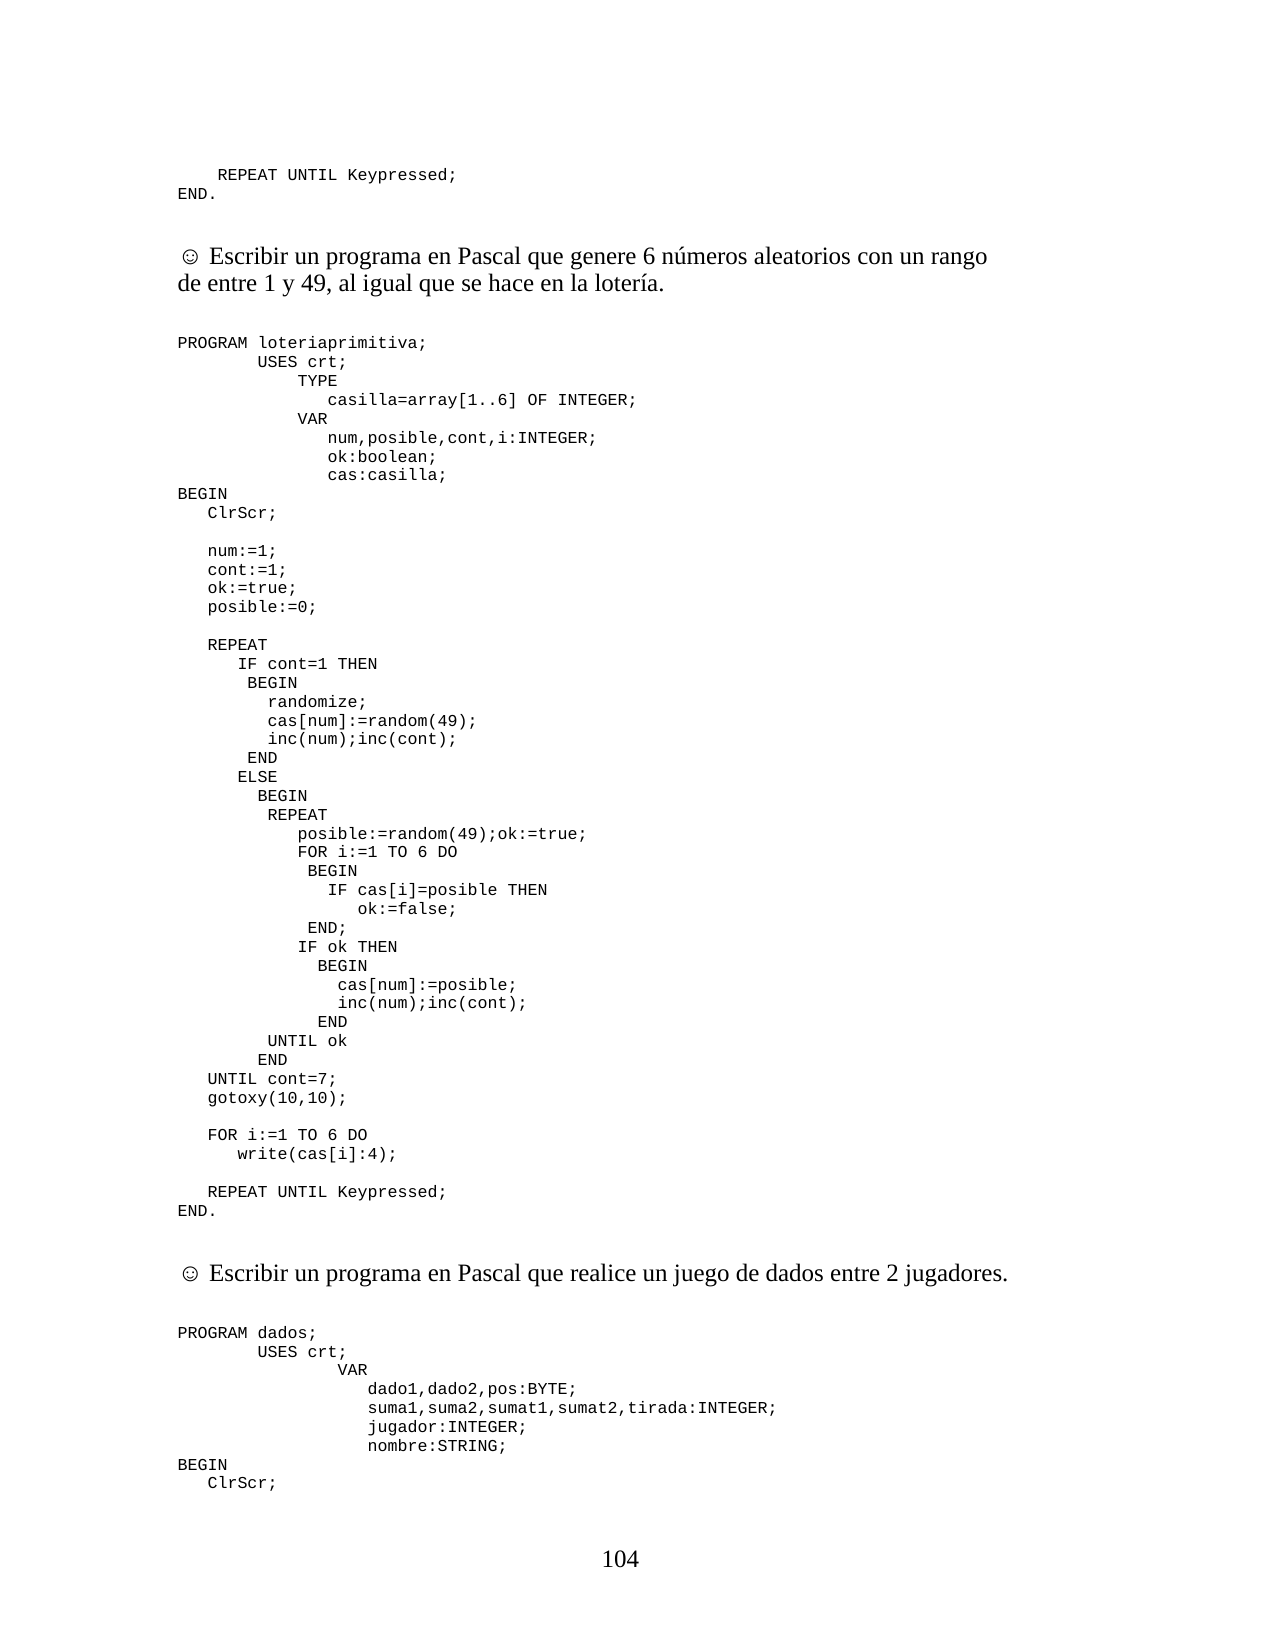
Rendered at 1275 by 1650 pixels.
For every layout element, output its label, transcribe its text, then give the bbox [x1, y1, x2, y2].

text BEGIN [177, 863, 1098, 882]
text gotoxy(10,10); [177, 1089, 1098, 1108]
text ClrScr; [177, 505, 1098, 523]
text REPEAT [177, 806, 1098, 825]
text IF ok THEN [177, 938, 1098, 957]
text ☺ Escribir un programa en Pascal que genere 6 números aleatorios con un rango [177, 242, 1098, 269]
text posible:=random(49);ok:=true; [177, 825, 1098, 844]
text ok:boolean; [177, 448, 1098, 467]
text num:=1; [177, 542, 1098, 561]
text VAR [177, 410, 1098, 429]
text posible:=0; [177, 599, 1098, 618]
text randomize; [177, 693, 1098, 712]
text nombre:STRING; [177, 1437, 1098, 1456]
text VAR [177, 1362, 1098, 1381]
text END. [177, 1202, 1098, 1221]
text BEGIN [177, 1456, 1098, 1475]
text USES crt; [177, 1343, 1098, 1362]
text inc(num);inc(cont); [177, 731, 1098, 750]
text TYPE [177, 373, 1098, 392]
text END; [177, 919, 1098, 938]
text de entre 1 y 49, al igual que se hace en la lotería. [177, 269, 1098, 297]
text PROGRAM dados; [177, 1324, 1098, 1343]
text ClrScr; [177, 1475, 1098, 1494]
text BEGIN [177, 787, 1098, 806]
text casilla=array[1..6] OF INTEGER; [177, 392, 1098, 410]
text REPEAT UNTIL Keypressed; [177, 166, 1098, 185]
text ELSE [177, 769, 1098, 787]
text UNTIL cont=7; [177, 1070, 1098, 1089]
text cas[num]:=posible; [177, 976, 1098, 995]
text ok:=false; [177, 901, 1098, 919]
text USES crt; [177, 354, 1098, 373]
text BEGIN [177, 674, 1098, 693]
text cas[num]:=random(49); [177, 712, 1098, 731]
text FOR i:=1 TO 6 DO [177, 1127, 1098, 1146]
text jugador:INTEGER; [177, 1418, 1098, 1437]
text suma1,suma2,sumat1,sumat2,tirada:INTEGER; [177, 1400, 1098, 1418]
text dado1,dado2,pos:BYTE; [177, 1381, 1098, 1400]
text END [177, 750, 1098, 769]
text REPEAT [177, 637, 1098, 656]
text ok:=true; [177, 580, 1098, 599]
text END [177, 1051, 1098, 1070]
text IF cont=1 THEN [177, 656, 1098, 674]
text BEGIN [177, 957, 1098, 976]
text UNTIL ok [177, 1033, 1098, 1051]
text BEGIN [177, 486, 1098, 505]
text FOR i:=1 TO 6 DO [177, 844, 1098, 863]
text END. [177, 185, 1098, 204]
text IF cas[i]=posible THEN [177, 882, 1098, 901]
text ☺ Escribir un programa en Pascal que realice un juego de dados entre 2 jugadores. [177, 1259, 1098, 1287]
text END [177, 1014, 1098, 1033]
text cont:=1; [177, 561, 1098, 580]
text PROGRAM loteriaprimitiva; [177, 335, 1098, 354]
text inc(num);inc(cont); [177, 995, 1098, 1014]
text num,posible,cont,i:INTEGER; [177, 429, 1098, 448]
text REPEAT UNTIL Keypressed; [177, 1183, 1098, 1202]
text cas:casilla; [177, 467, 1098, 486]
text write(cas[i]:4); [177, 1146, 1098, 1164]
